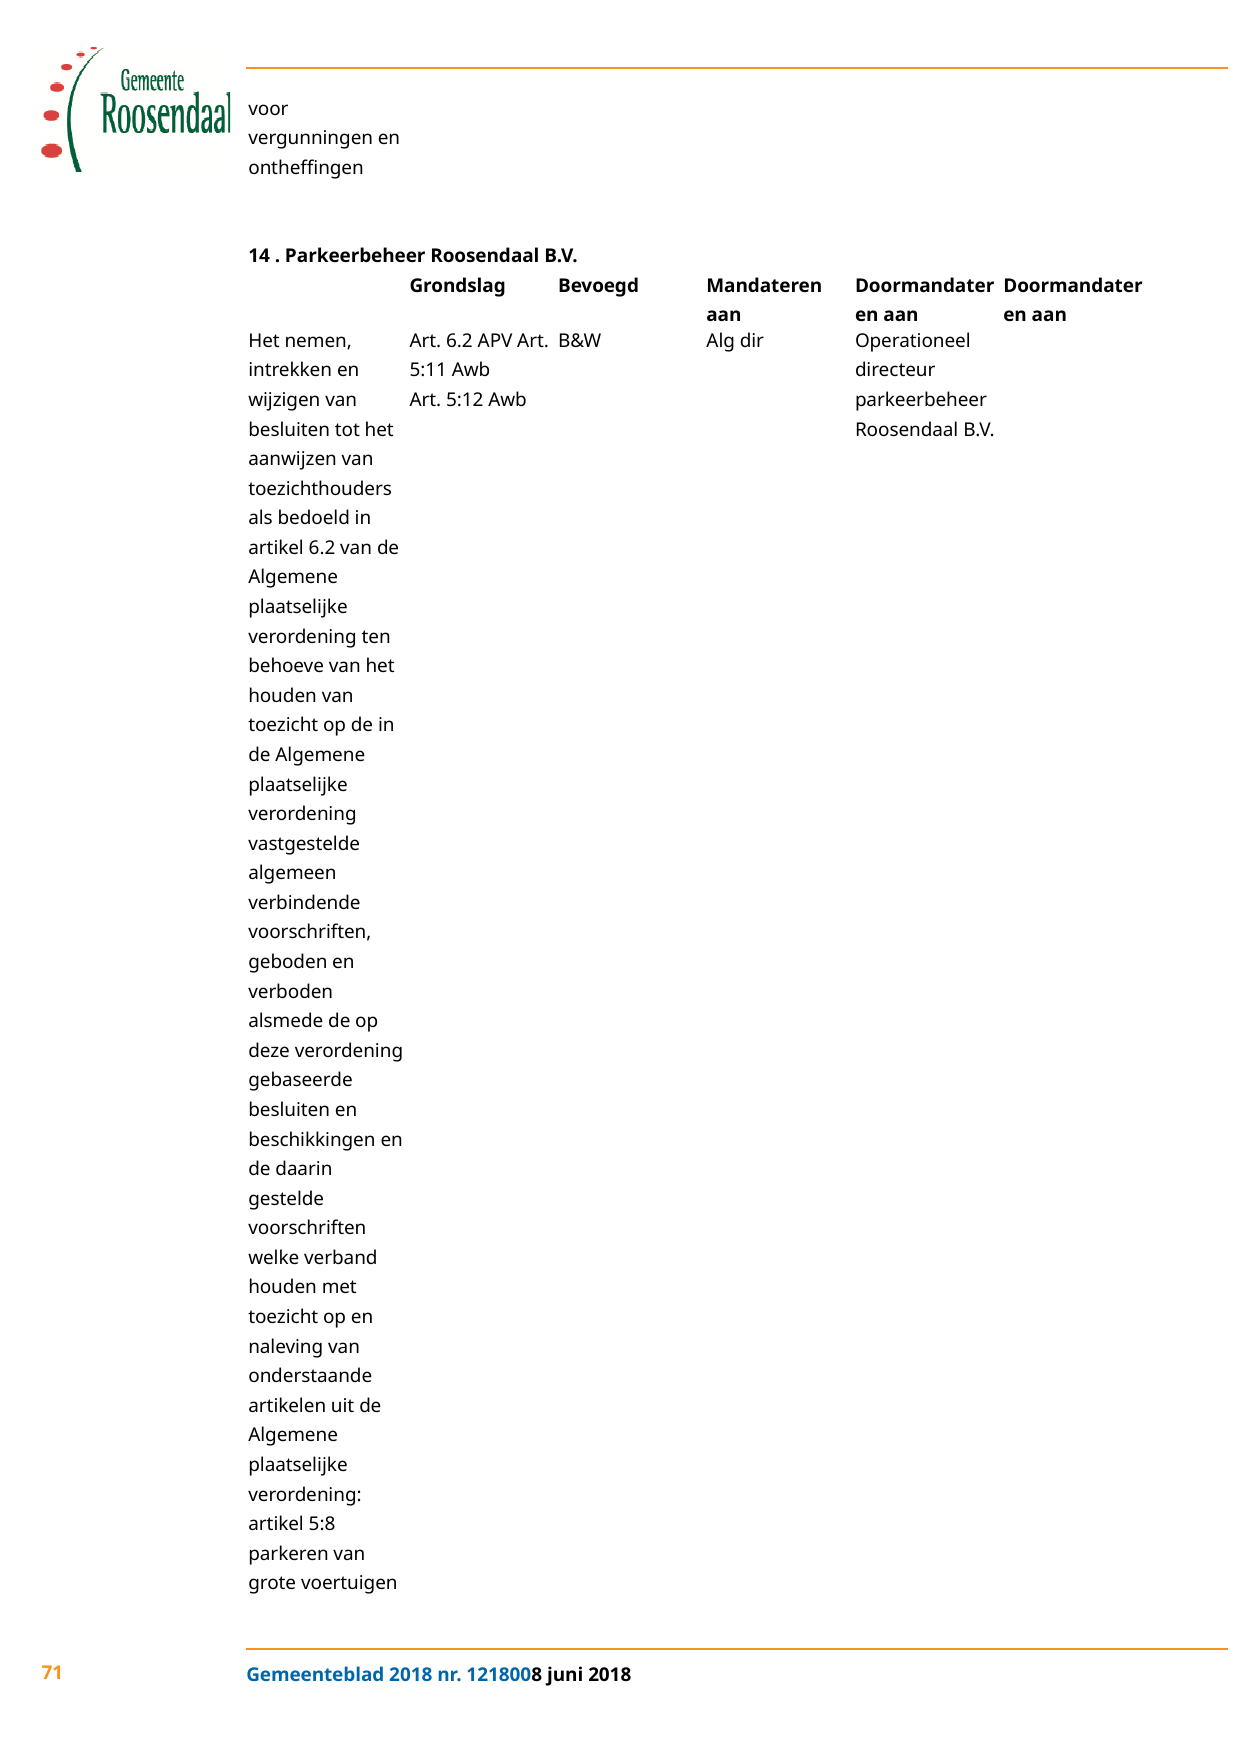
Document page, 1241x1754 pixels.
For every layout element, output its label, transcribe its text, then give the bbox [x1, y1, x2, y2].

text 14 . Parkeerbeheer Roosendaal B.V. [248, 242, 1152, 268]
table_header Mandateren aan [706, 272, 855, 327]
table_cell [1003, 95, 1152, 180]
table_cell [855, 95, 1003, 180]
table_cell Alg dir [706, 327, 855, 1595]
table_cell [1003, 327, 1152, 1595]
table_cell Het nemen, intrekken en wijzigen van besluiten tot het aanwijzen van toezichthouders als bedoeld in artikel 6.2 van de Algemene plaatselijke verordening ten behoeve van het houden van toezicht op de in de Algemene plaatselijke verordening vastgestelde algemeen verbindende voorschriften, geboden en verboden alsmede de op deze verordening gebaseerde besluiten en beschikkingen en de daarin gestelde voorschriften welke verband houden met toezicht op en naleving van onderstaande artikelen uit de Algemene plaatselijke verordening: artikel 5:8 parkeren van grote voertuigen [248, 327, 409, 1595]
table_header Doormandateren aan [1003, 272, 1152, 327]
table_cell [409, 95, 558, 180]
table_cell [558, 95, 706, 180]
table_cell Operationeel directeur parkeerbeheer Roosendaal B.V. [855, 327, 1003, 1595]
table_cell voor vergunningen en ontheffingen [248, 95, 409, 180]
table_cell [706, 95, 855, 180]
table_header [248, 272, 409, 327]
picture [41, 47, 231, 172]
table_cell Art. 6.2 APV Art. 5:11 Awb Art. 5:12 Awb [409, 327, 558, 1595]
table_cell B&W [558, 327, 706, 1595]
table_header Bevoegd [558, 272, 706, 327]
table_header Doormandateren aan [855, 272, 1003, 327]
table_header Grondslag [409, 272, 558, 327]
